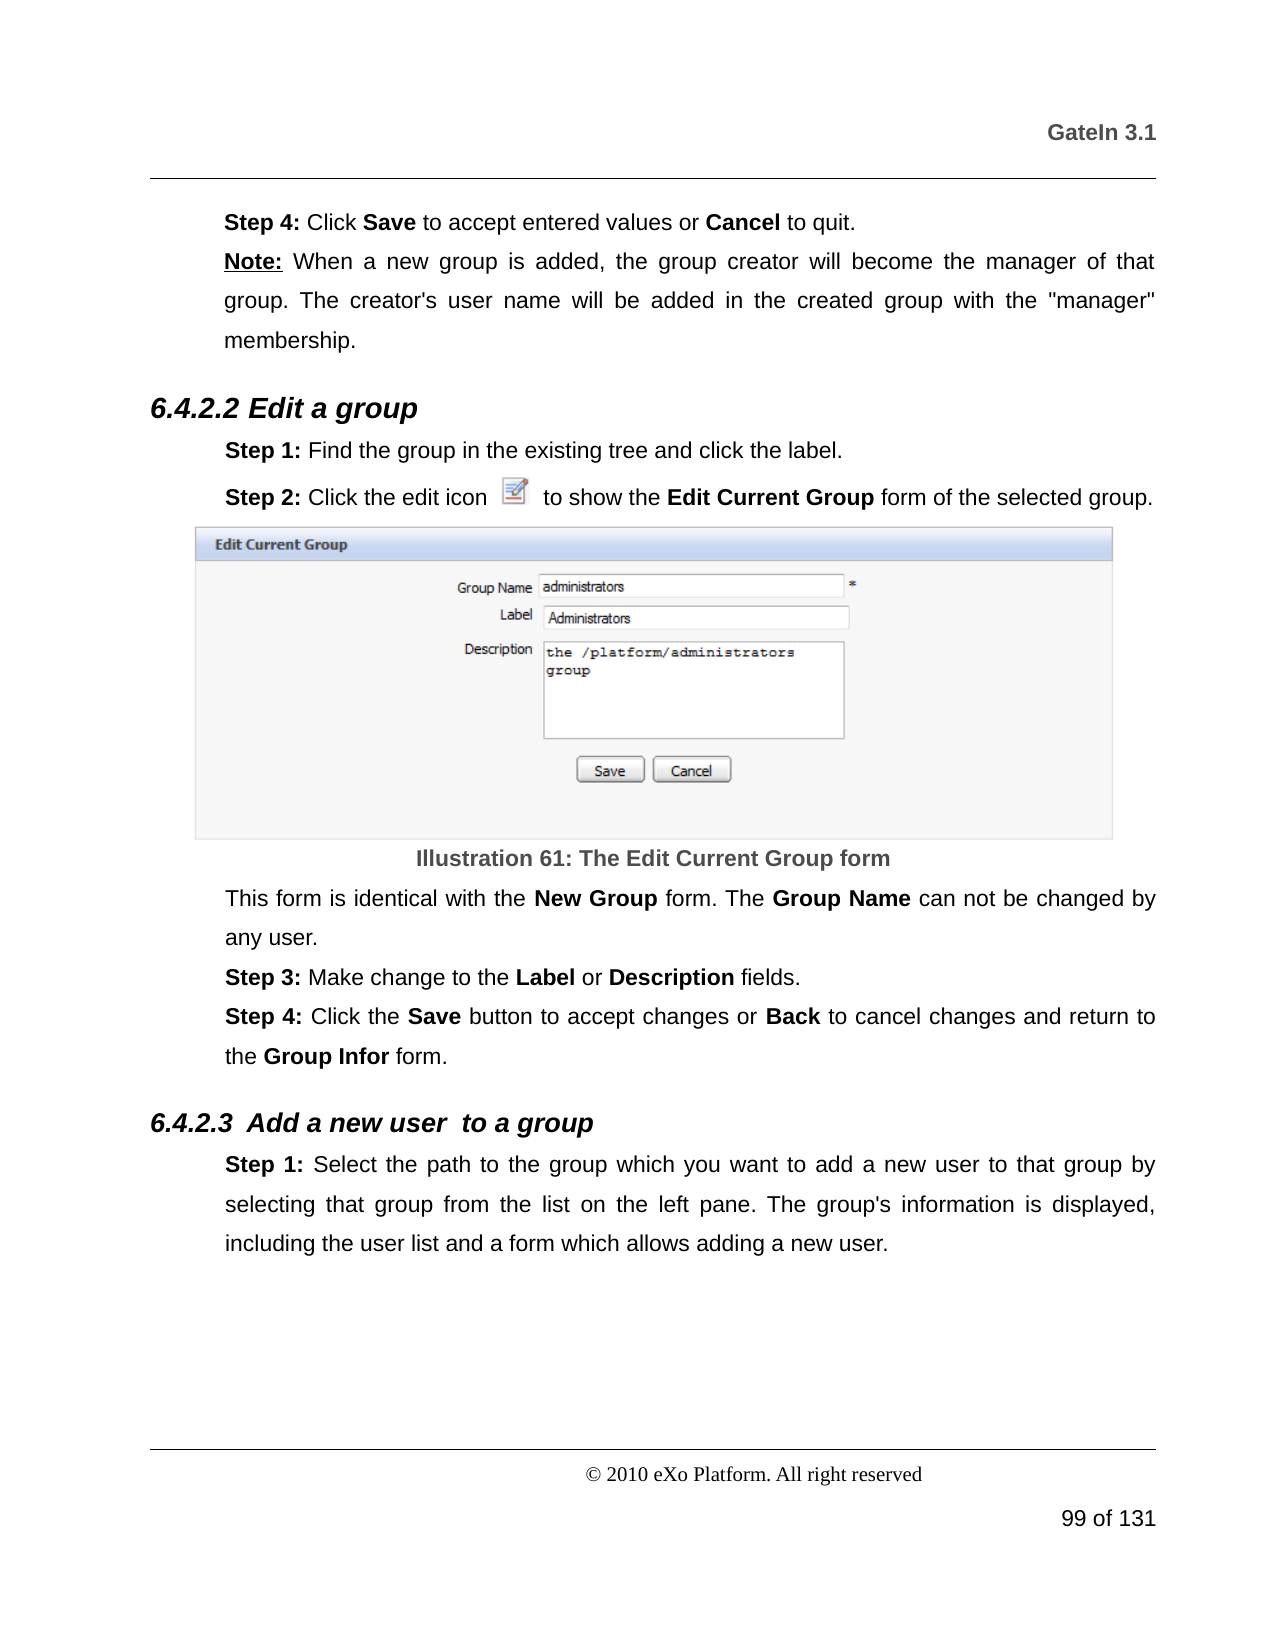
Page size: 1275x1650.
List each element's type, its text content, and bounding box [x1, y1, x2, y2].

picture [501, 477, 530, 505]
list Illustration 61: The Edit Current Group form [190, 845, 1116, 871]
list Step 4: Click Save to accept entered values or Cancel to quit. [186, 208, 1156, 235]
list This form is identical with the New Group form. The Group Name can not be changed by any user. [187, 845, 1156, 951]
list Step 1: Select the path to the group which you want to add a new user to that group by selecting that group from the list on the left pane. The group's information is displayed, including the user list and a form which allows adding a new user. [187, 1151, 1156, 1256]
subtitle Edit a group [150, 391, 1156, 425]
list Step 1: Find the group in the existing tree and click the label. [187, 437, 1156, 464]
list Step 3: Make change to the Label or Description fields. [187, 964, 1156, 990]
list Step 2: Click the edit icon to show the Edit Current Group form of the selected group. [187, 477, 1156, 510]
list Step 4: Click the Save button to accept changes or Back to cancel changes and return to the Group Infor form. [187, 1003, 1156, 1069]
picture [190, 523, 1117, 845]
subtitle Add a new user to a group [150, 1107, 1156, 1138]
list Note: When a new group is added, the group creator will become the manager of that group. The creator's user name will be added in the created group with the "manager" membership. [186, 248, 1156, 353]
